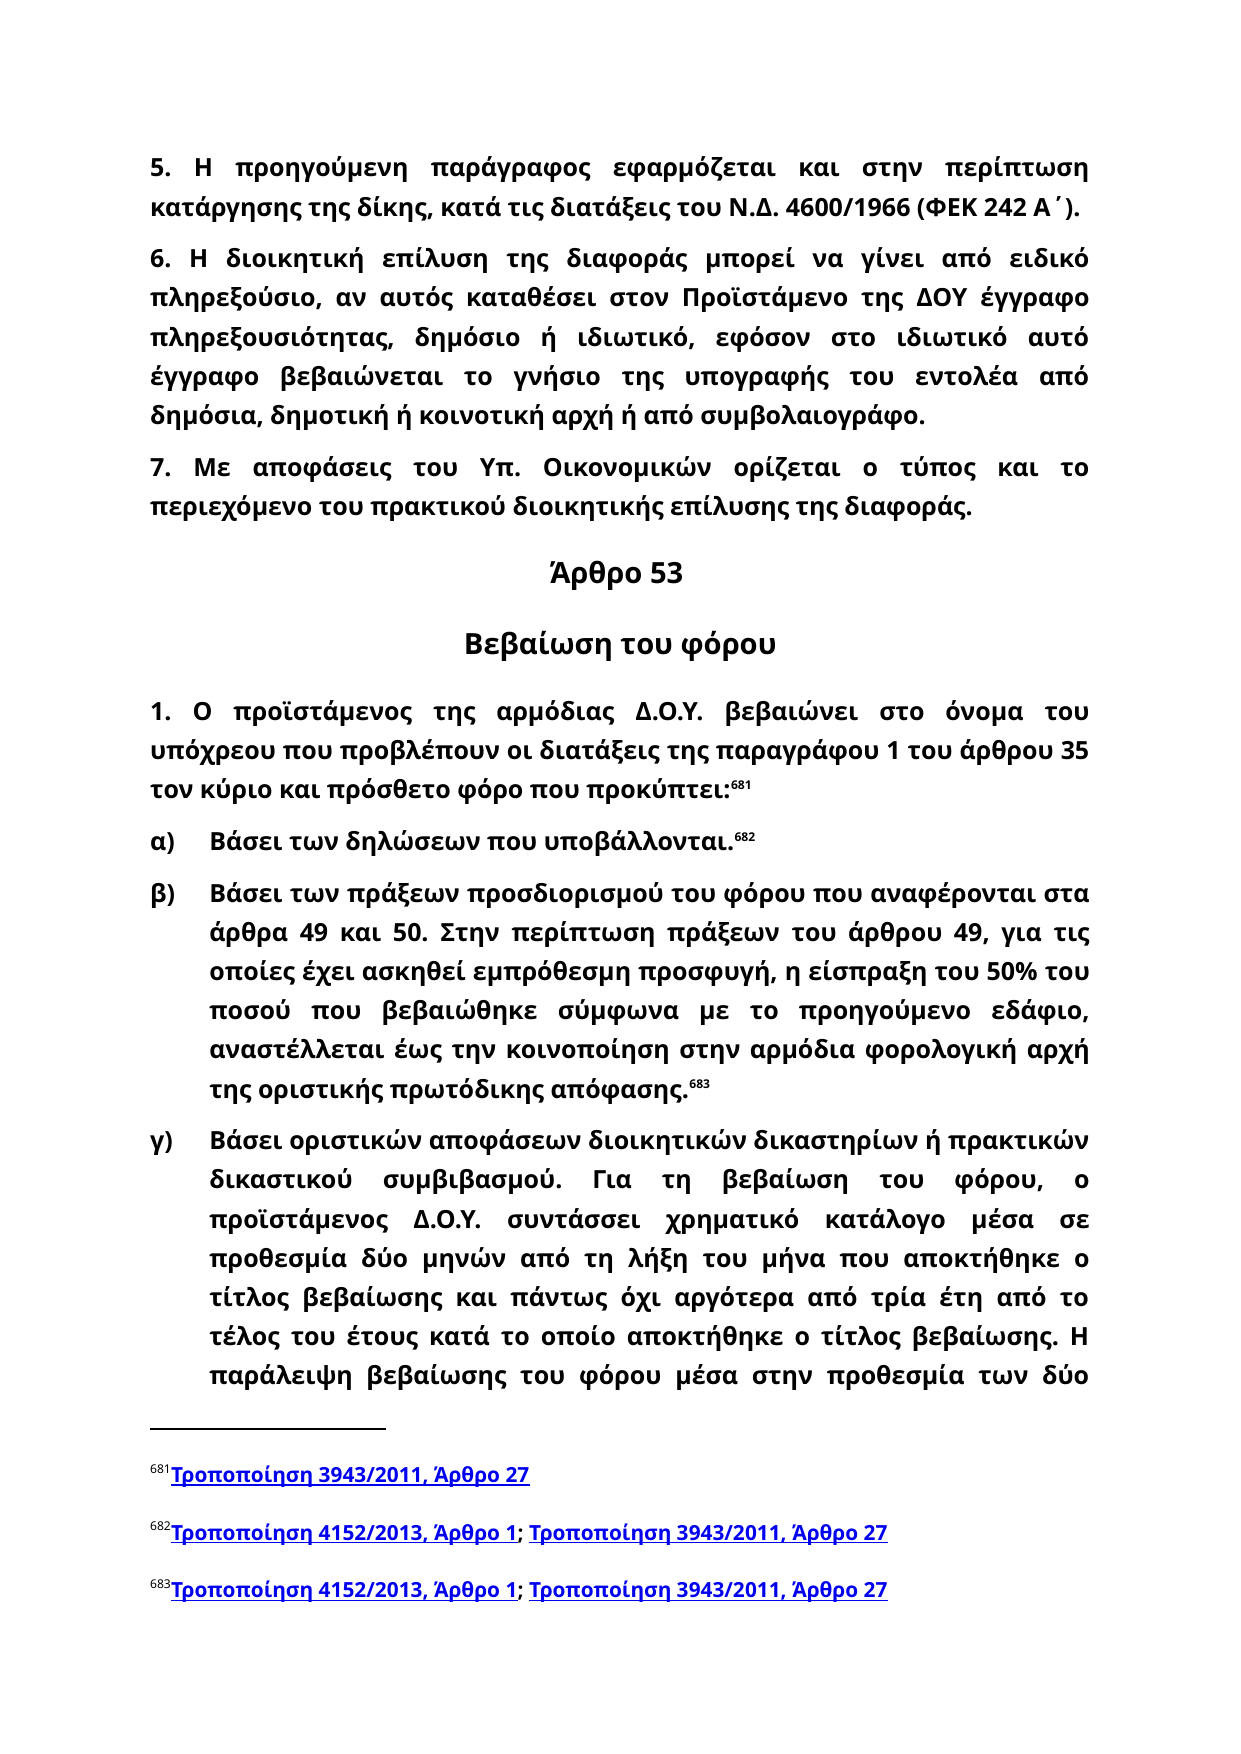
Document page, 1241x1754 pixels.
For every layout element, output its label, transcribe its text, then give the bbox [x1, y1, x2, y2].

text 6. Η διοικητική επίλυση της διαφοράς μπορεί να γίνει από ειδικό πληρεξούσιο, αν αυτός καταθέσει στον Προϊστάμενο της ΔΟΥ έγγραφο πληρεξουσιότητας, δημόσιο ή ιδιωτικό, εφόσον στο ιδιωτικό αυτό έγγραφο βεβαιώνεται το γνήσιο της υπογραφής του εντολέα από δημόσια, δημοτική ή κοινοτική αρχή ή από συμβολαιογράφο. [150, 241, 1090, 432]
text Τροποποίηση 4152/2013, Άρθρο 1; Τροποποίηση 3943/2011, Άρθρο 27 [150, 1576, 1090, 1604]
list γ) Βάσει οριστικών αποφάσεων διοικητικών δικαστηρίων ή πρακτικών δικαστικού συμβιβασμού. Για τη βεβαίωση του φόρου, ο προϊστάμενος Δ.Ο.Υ. συντάσσει χρηματικό κατάλογο μέσα σε προθεσμία δύο μηνών από τη λήξη του μήνα που αποκτήθηκε ο τίτλος βεβαίωσης και πάντως όχι αργότερα από τρία έτη από το τέλος του έτους κατά το οποίο αποκτήθηκε ο τίτλος βεβαίωσης. Η παράλειψη βεβαίωσης του φόρου μέσα στην προθεσμία των δύο [150, 1123, 1090, 1392]
list α) Βάσει των δηλώσεων που υποβάλλονται. [150, 824, 1090, 858]
text 1. Ο προϊστάμενος της αρμόδιας Δ.Ο.Υ. βεβαιώνει στο όνομα του υπόχρεου που προβλέπουν οι διατάξεις της παραγράφου 1 του άρθρου 35 τον κύριο και πρόσθετο φόρο που προκύπτει: [150, 694, 1090, 806]
text 5. Η προηγούμενη παράγραφος εφαρμόζεται και στην περίπτωση κατάργησης της δίκης, κατά τις διατάξεις του Ν.Δ. 4600/1966 (ΦΕΚ 242 Α΄). [150, 150, 1090, 223]
text 7. Με αποφάσεις του Υπ. Οικονομικών ορίζεται ο τύπος και το περιεχόμενο του πρακτικού διοικητικής επίλυσης της διαφοράς. [150, 449, 1090, 522]
text Τροποποίηση 4152/2013, Άρθρο 1; Τροποποίηση 3943/2011, Άρθρο 27 [150, 1518, 1090, 1546]
list β) Βάσει των πράξεων προσδιορισμού του φόρου που αναφέρονται στα άρθρα 49 και 50. Στην περίπτωση πράξεων του άρθρου 49, για τις οποίες έχει ασκηθεί εμπρόθεσμη προσφυγή, η είσπραξη του 50% του ποσού που βεβαιώθηκε σύμφωνα με το προηγούμενο εδάφιο, αναστέλλεται έως την κοινοποίηση στην αρμόδια φορολογική αρχή της οριστικής πρωτόδικης απόφασης. [150, 875, 1090, 1105]
subtitle Άρθρο 53 [150, 552, 1090, 592]
subtitle Βεβαίωση του φόρου [150, 623, 1090, 663]
text Τροποποίηση 3943/2011, Άρθρο 27 [150, 1460, 1090, 1489]
